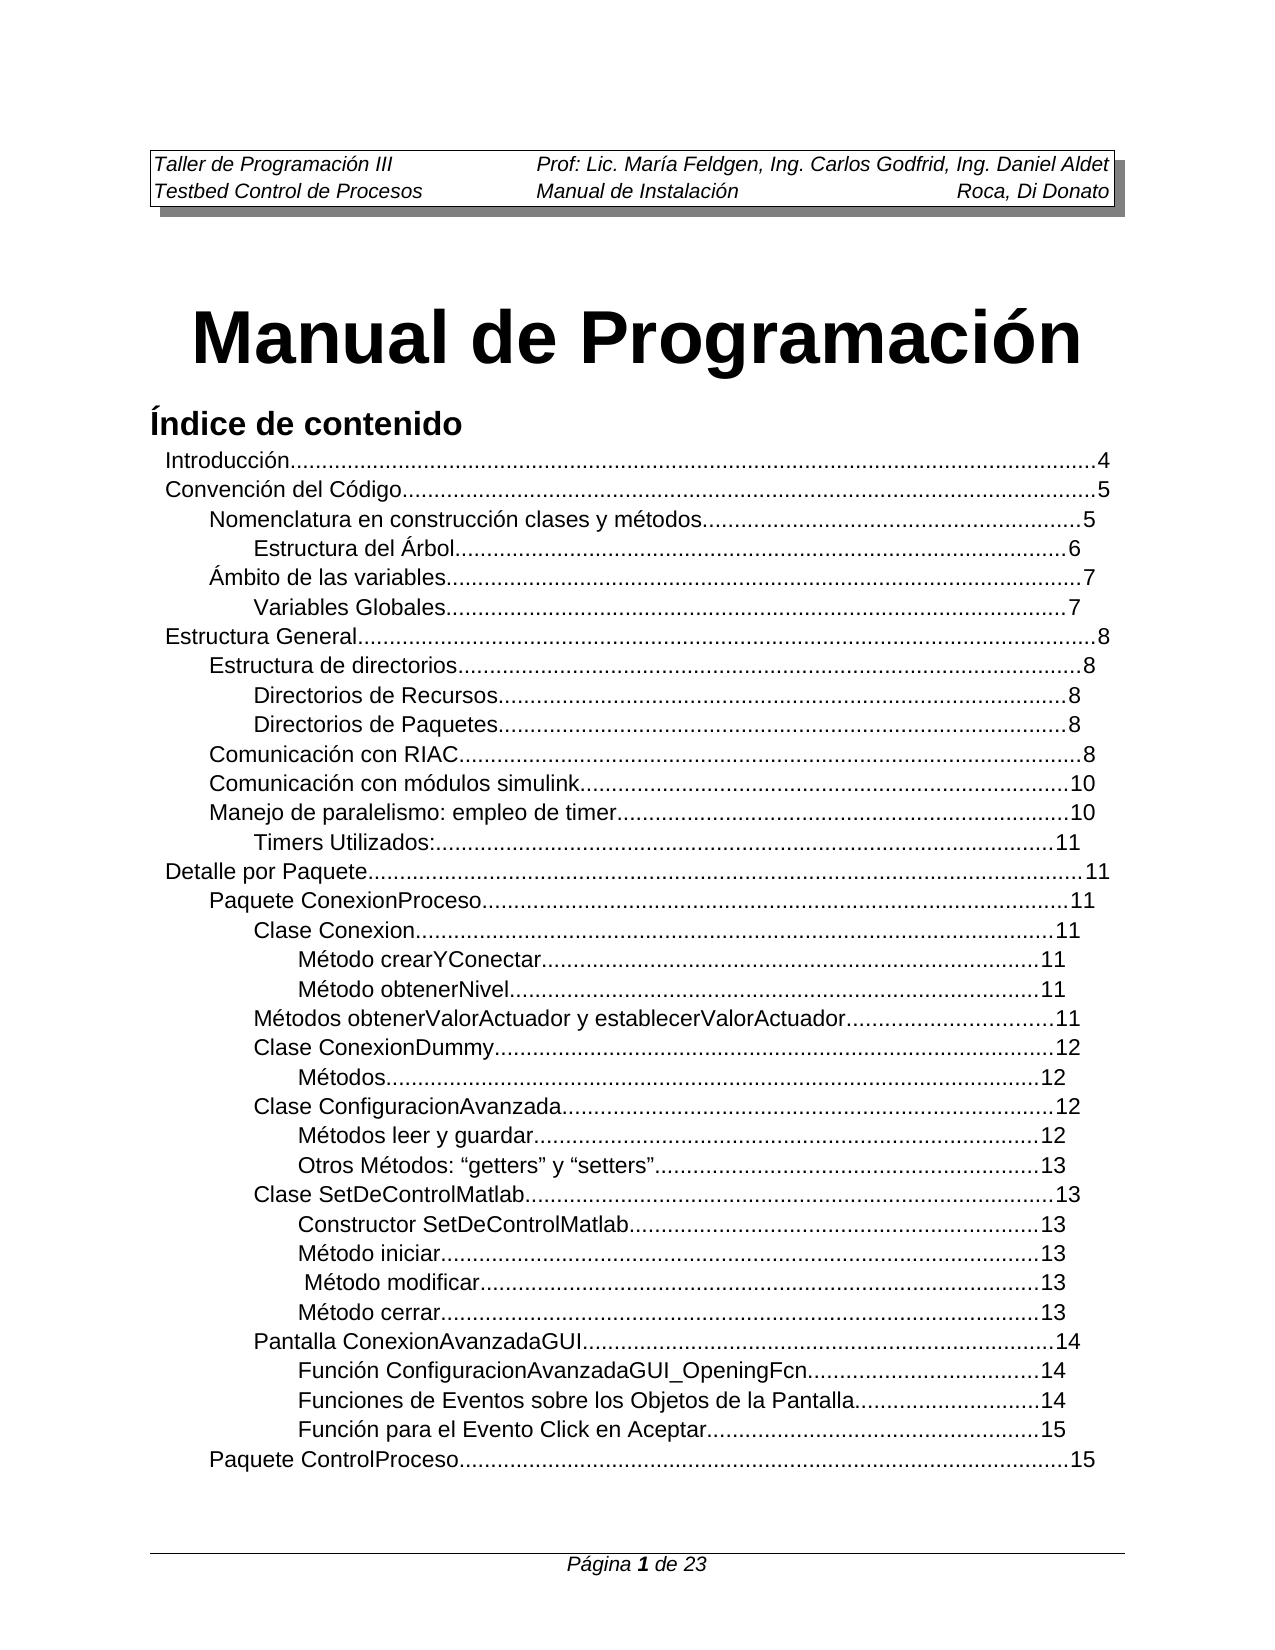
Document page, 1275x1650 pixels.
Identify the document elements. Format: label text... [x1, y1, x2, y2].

text Clase Conexion 11 [209, 918, 1125, 943]
text Función para el Evento Click en Aceptar 15 [238, 1417, 1125, 1443]
text Paquete ControlProceso 15 [179, 1446, 1125, 1472]
text Paquete ConexionProceso 11 [179, 888, 1125, 914]
text Detalle por Paquete 11 [150, 859, 1125, 884]
text Comunicación con módulos simulink 10 [179, 771, 1125, 796]
text Estructura del Árbol 6 [209, 536, 1125, 561]
text Método obtenerNivel 11 [238, 976, 1125, 1002]
text Manejo de paralelismo: empleo de timer 10 [179, 800, 1125, 826]
text Método crearYConectar 11 [238, 947, 1125, 973]
text Métodos obtenerValorActuador y establecerValorActuador 11 [209, 1006, 1125, 1031]
text Convención del Código 5 [150, 477, 1125, 503]
text Métodos 12 [238, 1064, 1125, 1090]
title Manual de Programación [150, 296, 1125, 380]
text Ámbito de las variables 7 [179, 565, 1125, 591]
text Comunicación con RIAC 8 [179, 741, 1125, 767]
text Estructura de directorios 8 [179, 653, 1125, 679]
text Función ConfiguracionAvanzadaGUI_OpeningFcn 14 [238, 1358, 1125, 1384]
text Timers Utilizados: 11 [209, 829, 1125, 855]
text Otros Métodos: “getters” y “setters”. 13 [238, 1153, 1125, 1178]
text Clase SetDeControlMatlab 13 [209, 1182, 1125, 1208]
text Variables Globales 7 [209, 594, 1125, 620]
text Clase ConfiguracionAvanzada 12 [209, 1094, 1125, 1119]
text Método cerrar 13 [238, 1299, 1125, 1325]
text Directorios de Recursos 8 [209, 683, 1125, 708]
text Pantalla ConexionAvanzadaGUI 14 [209, 1329, 1125, 1354]
subtitle Índice de contenido [150, 405, 1125, 442]
text Estructura General 8 [150, 624, 1125, 649]
text Nomenclatura en construcción clases y métodos 5 [179, 506, 1125, 532]
text Método modificar 13 [238, 1270, 1125, 1296]
text Funciones de Eventos sobre los Objetos de la Pantalla 14 [238, 1388, 1125, 1413]
text Constructor SetDeControlMatlab 13 [238, 1211, 1125, 1237]
text Clase ConexionDummy 12 [209, 1035, 1125, 1061]
text Directorios de Paquetes 8 [209, 712, 1125, 738]
text Métodos leer y guardar 12 [238, 1123, 1125, 1149]
text Método iniciar 13 [238, 1241, 1125, 1266]
text Introducción 4 [150, 448, 1125, 473]
